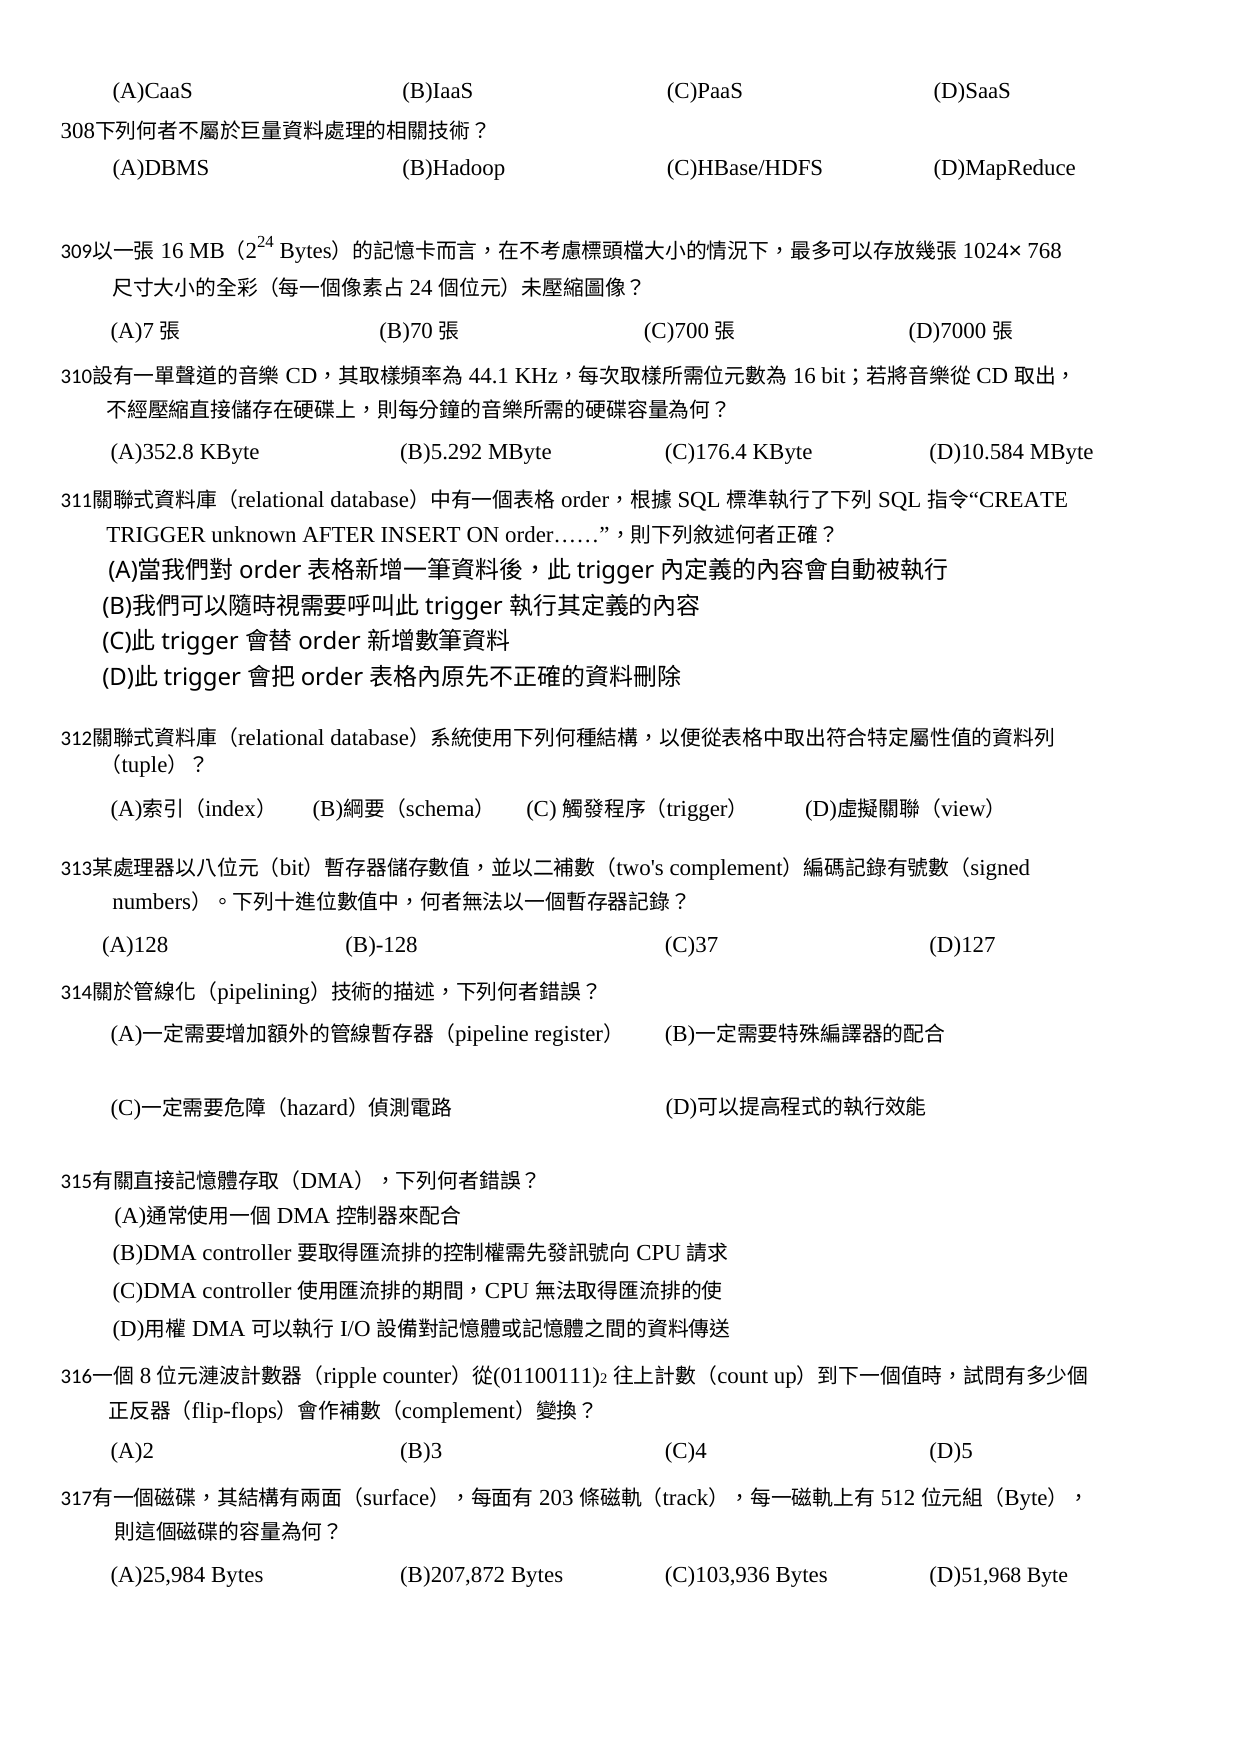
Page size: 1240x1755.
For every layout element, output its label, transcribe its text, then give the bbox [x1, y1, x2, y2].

text (C)一定需要危障（hazard）偵測電路 [110, 1093, 567, 1121]
text (A)2 (B)3 (C)4 (D)5 [110, 1438, 1181, 1463]
text 則這個磁碟的容量為何？ [60, 1512, 1181, 1546]
list 關聯式資料庫（relational database）中有一個表格 order，根據 SQL 標準執行了下列 SQL 指令“CREATE [60, 480, 1202, 514]
text (A)CaaS (B)IaaS (C)PaaS (D)SaaS [112, 78, 1181, 103]
text (D)可以提高程式的執行效能 [642, 1092, 1181, 1120]
list 有關直接記憶體存取（DMA），下列何者錯誤？ [60, 1161, 1202, 1195]
text (A)352.8 KByte (B)5.292 MByte (C)176.4 KByte (D)10.584 MByte [110, 439, 1181, 465]
table_header (D)7000 張 [819, 315, 1006, 344]
table_header (C)700 張 [548, 315, 819, 344]
table_header (A)索引（index） (B)綱要（schema） (C) 觸發程序（trigger） (D)虛擬關聯（view） [110, 790, 1114, 848]
text 尺寸大小的全彩（每一個像素占 24 個位元）未壓縮圖像？ [60, 265, 1174, 302]
text (A)通常使用一個 DMA 控制器來配合 [60, 1195, 1181, 1231]
list 下列何者不屬於巨量資料處理的相關技術？ [60, 112, 1202, 146]
text 不經壓縮直接儲存在硬碟上，則每分鐘的音樂所需的硬碟容量為何？ [60, 390, 1174, 424]
list 一個 8 位元漣波計數器（ripple counter）從(01100111)2 往上計數（count up）到下一個值時，試問有多少個 [60, 1356, 1202, 1390]
list 某處理器以八位元（bit）暫存器儲存數值，並以二補數（two's complement）編碼記錄有號數（signed [60, 848, 1202, 882]
table_header (B)70 張 [277, 315, 548, 344]
text 正反器（flip-flops）會作補數（complement）變換？ [60, 1390, 1174, 1426]
text numbers）。下列十進位數值中，何者無法以一個暫存器記錄？ [60, 882, 1177, 917]
text (D)用權 DMA 可以執行 I/O 設備對記憶體或記憶體之間的資料傳送 [112, 1306, 797, 1344]
list 關聯式資料庫（relational database）系統使用下列何種結構，以便從表格中取出符合特定屬性值的資料列 [60, 718, 1202, 752]
text (A)128 (B)-128 (C)37 (D)127 [102, 932, 1181, 957]
text (A)當我們對 order 表格新增一筆資料後，此 trigger 內定義的內容會自動被執行 (B)我們可以隨時視需要呼叫此 trigger 執行其定義的內容 (C)此 trigger 會替 order 新增數筆資料 (D)此 trigger 會把 order 表格內原先不正確的資料刪除 [102, 550, 1169, 693]
list 有一個磁碟，其結構有兩面（surface），每面有 203 條磁軌（track），每一磁軌上有 512 位元組（Byte）， [60, 1478, 1202, 1512]
text TRIGGER unknown AFTER INSERT ON order……”，則下列敘述何者正確？ [60, 514, 1174, 550]
text (A)25,984 Bytes (B)207,872 Bytes (C)103,936 Bytes (D)51,968 Byte [110, 1562, 1181, 1587]
table_header (A)7 張 [110, 315, 277, 344]
text (A)一定需要增加額外的管線暫存器（pipeline register） (B)一定需要特殊編譯器的配合 [110, 1017, 1181, 1048]
list 以一張 16 MB（224 Bytes）的記憶卡而言，在不考慮標頭檔大小的情況下，最多可以存放幾張 1024× 768 [60, 231, 1202, 265]
text (A)DBMS (B)Hadoop (C)HBase/HDFS (D)MapReduce [112, 155, 1181, 181]
list 設有一單聲道的音樂 CD，其取樣頻率為 44.1 KHz，每次取樣所需位元數為 16 bit；若將音樂從 CD 取出， [60, 356, 1202, 390]
list 關於管線化（pipelining）技術的描述，下列何者錯誤？ [60, 972, 1202, 1006]
text (B)DMA controller 要取得匯流排的控制權需先發訊號向 CPU 請求 (C)DMA controller 使用匯流排的期間，CPU 無法取得匯流排的使 [112, 1231, 793, 1306]
text （tuple）？ [60, 752, 1181, 778]
